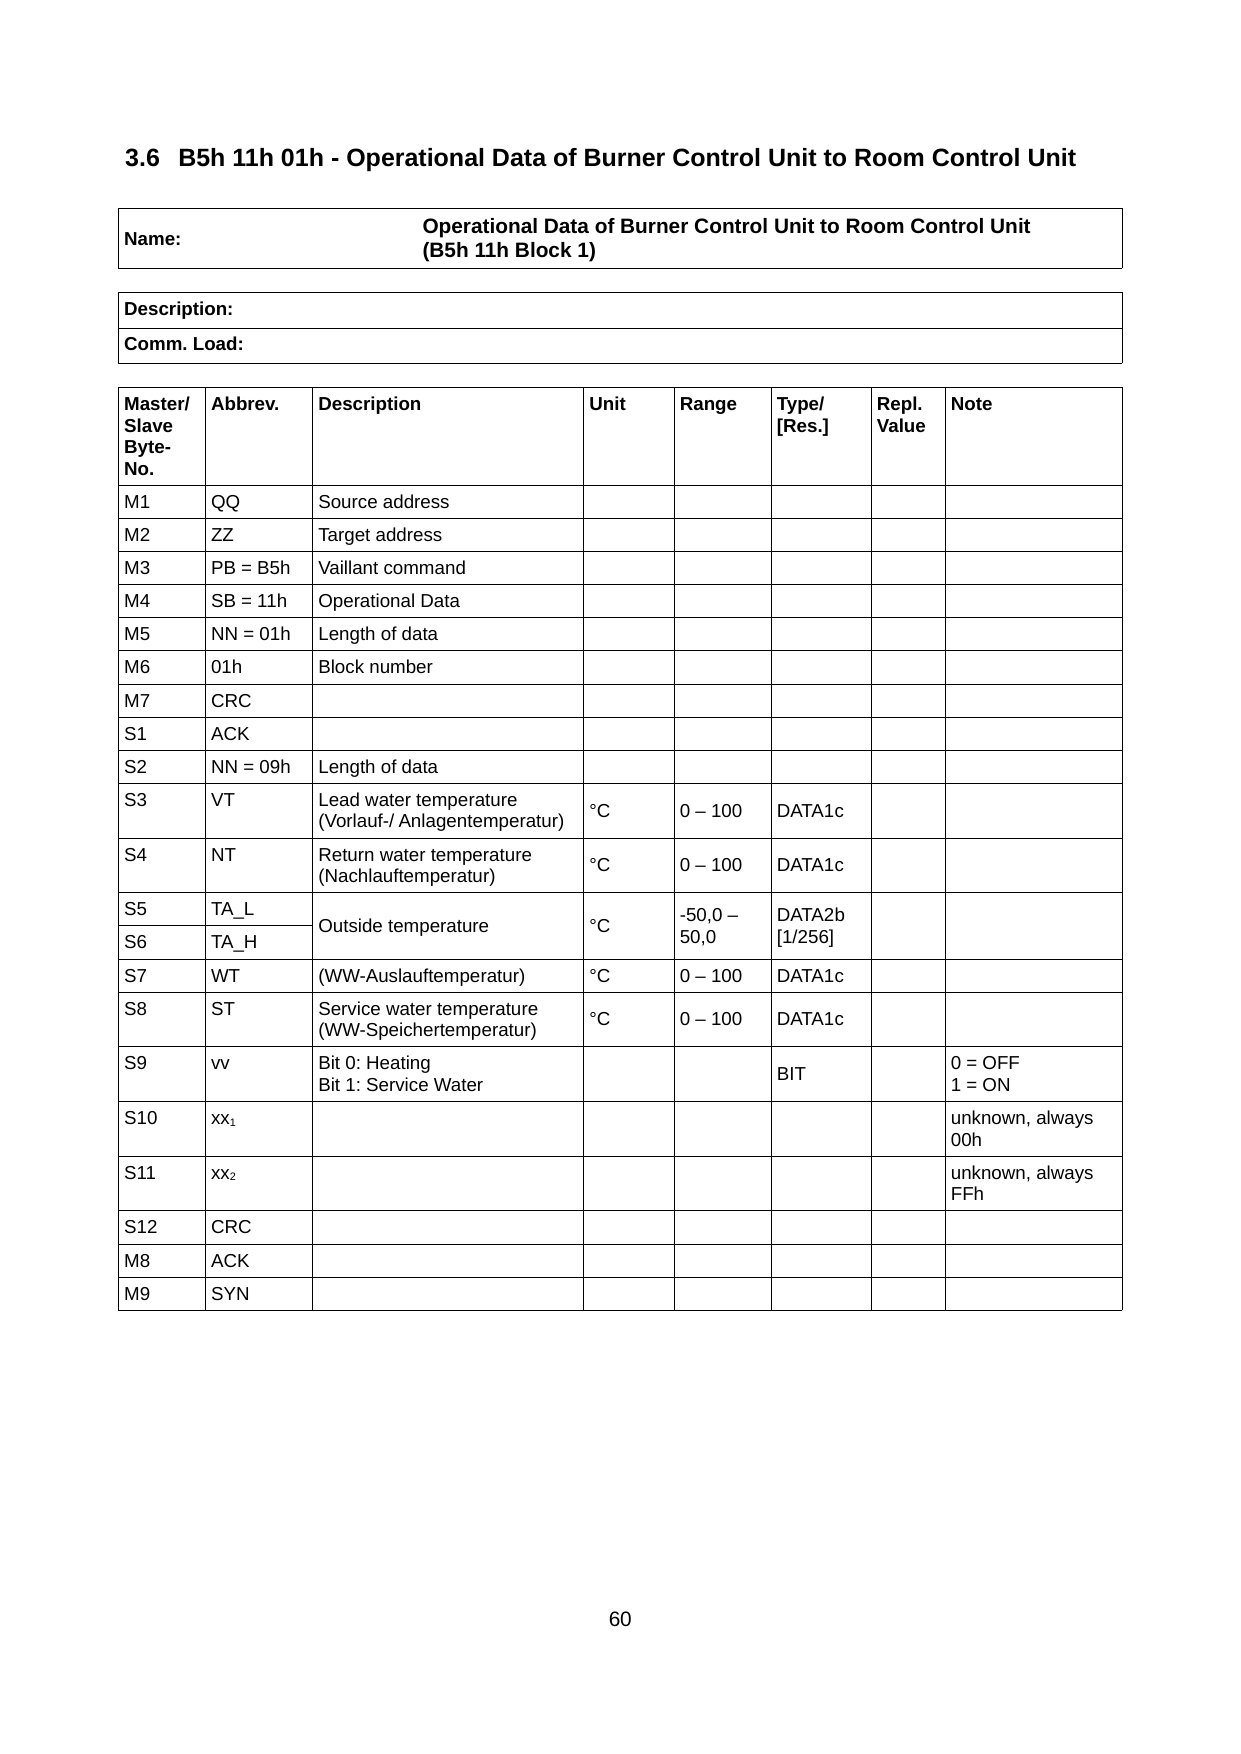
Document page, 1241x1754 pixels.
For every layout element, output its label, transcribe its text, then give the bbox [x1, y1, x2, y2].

table_cell [872, 993, 945, 1046]
table_cell [772, 585, 871, 617]
table_cell °C [584, 784, 674, 838]
table_cell QQ [206, 486, 312, 518]
table_cell S8 [119, 993, 205, 1046]
table_cell 0 – 100 [675, 839, 771, 892]
table_cell M2 [119, 519, 205, 551]
table_cell NN = 09h [206, 751, 312, 783]
table_cell [675, 718, 771, 750]
table_cell unknown, always 00h [946, 1102, 1122, 1156]
table_cell [872, 839, 945, 892]
table_cell [584, 751, 674, 783]
table_cell DATA1c [772, 839, 871, 892]
table_cell DATA1c [772, 993, 871, 1046]
table_cell [675, 1278, 771, 1310]
table_cell [584, 685, 674, 717]
table_cell [946, 718, 1122, 750]
table_cell [872, 784, 945, 838]
subtitle B5h 11h 01h - Operational Data of Burner Control Unit to Room Control Unit [118, 143, 1122, 172]
table_cell [675, 1047, 771, 1101]
table_cell [675, 685, 771, 717]
table_cell [872, 1157, 945, 1210]
table_cell [772, 651, 871, 683]
table_cell [584, 718, 674, 750]
table_cell [872, 1102, 945, 1156]
table_cell unknown, always FFh [946, 1157, 1122, 1210]
table_cell [872, 685, 945, 717]
table_header Unit [584, 388, 674, 485]
table_cell °C [584, 893, 674, 958]
table_cell [946, 893, 1122, 958]
table_cell 0 – 100 [675, 960, 771, 992]
table_cell [675, 751, 771, 783]
table_cell [584, 585, 674, 617]
table_cell [313, 685, 583, 717]
table_cell [872, 552, 945, 584]
table_cell [872, 751, 945, 783]
table_cell [313, 1211, 583, 1243]
table_cell M7 [119, 685, 205, 717]
table_cell [946, 651, 1122, 683]
table_cell Comm. Load: [119, 329, 416, 363]
table_cell ST [206, 993, 312, 1046]
table_header Abbrev. [206, 388, 312, 485]
table_cell S1 [119, 718, 205, 750]
table_cell BIT [772, 1047, 871, 1101]
table_cell TA_L [206, 893, 312, 925]
table_cell SB = 11h [206, 585, 312, 617]
table_cell -50,0 – 50,0 [675, 893, 771, 958]
table_cell [946, 685, 1122, 717]
table_cell DATA1c [772, 960, 871, 992]
table_cell [946, 1278, 1122, 1310]
table_cell [584, 618, 674, 650]
table_cell M3 [119, 552, 205, 584]
table_cell M8 [119, 1245, 205, 1277]
table_cell PB = B5h [206, 552, 312, 584]
table_cell SYN [206, 1278, 312, 1310]
table_cell xx2 [206, 1157, 312, 1210]
table_cell [313, 1245, 583, 1277]
table_cell [772, 1157, 871, 1210]
table_cell WT [206, 960, 312, 992]
table_cell NT [206, 839, 312, 892]
table_cell [946, 552, 1122, 584]
table_cell [946, 1211, 1122, 1243]
table_cell °C [584, 993, 674, 1046]
table_cell S2 [119, 751, 205, 783]
table_cell [772, 1245, 871, 1277]
table_cell 0 – 100 [675, 993, 771, 1046]
table_cell [584, 552, 674, 584]
table_header Name: [119, 209, 416, 268]
table_cell xx1 [206, 1102, 312, 1156]
table_cell [872, 618, 945, 650]
table_cell [313, 1102, 583, 1156]
table_cell [675, 1211, 771, 1243]
table_cell 0 = OFF 1 = ON [946, 1047, 1122, 1101]
table_header Type/ [Res.] [772, 388, 871, 485]
table_cell [872, 960, 945, 992]
table_cell S10 [119, 1102, 205, 1156]
table_cell ZZ [206, 519, 312, 551]
table_header Repl. Value [872, 388, 945, 485]
table_cell 01h [206, 651, 312, 683]
table_cell [946, 519, 1122, 551]
table_cell DATA1c [772, 784, 871, 838]
table_header Master/ Slave Byte-No. [119, 388, 205, 485]
table_cell [772, 618, 871, 650]
table_cell Source address [313, 486, 583, 518]
table_cell Service water temperature (WW-Speichertemperatur) [313, 993, 583, 1046]
table_cell [584, 1245, 674, 1277]
table_cell Outside temperature [313, 893, 583, 958]
table_cell M9 [119, 1278, 205, 1310]
table_cell Bit 0: Heating Bit 1: Service Water [313, 1047, 583, 1101]
table_cell Lead water temperature (Vorlauf-/ Anlagentemperatur) [313, 784, 583, 838]
table_cell [584, 1047, 674, 1101]
table_cell [675, 552, 771, 584]
table_cell [313, 718, 583, 750]
table_cell TA_H [206, 926, 312, 958]
table_cell CRC [206, 1211, 312, 1243]
table_cell [313, 1157, 583, 1210]
table_cell [675, 1245, 771, 1277]
table_cell [772, 519, 871, 551]
table_cell [675, 519, 771, 551]
table_cell [772, 1102, 871, 1156]
table_cell [675, 585, 771, 617]
table_cell °C [584, 839, 674, 892]
table_cell Length of data [313, 618, 583, 650]
table_cell [675, 618, 771, 650]
table_cell [772, 486, 871, 518]
table_cell [584, 1157, 674, 1210]
table_cell S11 [119, 1157, 205, 1210]
table_cell [872, 718, 945, 750]
table_header Range [675, 388, 771, 485]
table_cell [872, 519, 945, 551]
table_cell S3 [119, 784, 205, 838]
table_cell VT [206, 784, 312, 838]
table_cell S5 [119, 893, 205, 925]
table_cell DATA2b [1/256] [772, 893, 871, 958]
table_cell [772, 552, 871, 584]
table_cell [313, 1278, 583, 1310]
table_cell [946, 784, 1122, 838]
table_cell ACK [206, 1245, 312, 1277]
table_cell [872, 1245, 945, 1277]
table_cell Operational Data [313, 585, 583, 617]
table_cell [675, 486, 771, 518]
table_cell S9 [119, 1047, 205, 1101]
table_cell [772, 685, 871, 717]
table_cell CRC [206, 685, 312, 717]
table_cell [946, 960, 1122, 992]
table_cell [872, 486, 945, 518]
table_cell [872, 651, 945, 683]
table_header Description [313, 388, 583, 485]
table_cell Length of data [313, 751, 583, 783]
table_cell °C [584, 960, 674, 992]
table_cell [772, 1211, 871, 1243]
table_header Operational Data of Burner Control Unit to Room Control Unit (B5h 11h Block 1) [416, 209, 1122, 268]
table_cell M5 [119, 618, 205, 650]
table_cell S7 [119, 960, 205, 992]
table_cell vv [206, 1047, 312, 1101]
table_cell [584, 486, 674, 518]
table_cell [416, 329, 1122, 363]
table_cell Block number [313, 651, 583, 683]
table_cell [675, 1157, 771, 1210]
table_cell [946, 585, 1122, 617]
table_cell [675, 1102, 771, 1156]
table_header Description: [119, 293, 416, 327]
table_cell [946, 839, 1122, 892]
table_cell Vaillant command [313, 552, 583, 584]
table_header [416, 293, 1122, 327]
table_cell [772, 751, 871, 783]
table_cell [772, 1278, 871, 1310]
table_cell [675, 651, 771, 683]
table_cell S4 [119, 839, 205, 892]
table_cell [872, 893, 945, 958]
table_cell ACK [206, 718, 312, 750]
table_cell M1 [119, 486, 205, 518]
table_cell [584, 1102, 674, 1156]
table_cell S6 [119, 926, 205, 958]
table_cell Return water temperature (Nachlauftemperatur) [313, 839, 583, 892]
table_cell M6 [119, 651, 205, 683]
table_cell M4 [119, 585, 205, 617]
table_cell (WW-Auslauftemperatur) [313, 960, 583, 992]
table_cell [772, 718, 871, 750]
table_cell [584, 1211, 674, 1243]
table_cell [946, 486, 1122, 518]
table_cell NN = 01h [206, 618, 312, 650]
table_cell [946, 751, 1122, 783]
table_header Note [946, 388, 1122, 485]
table_cell [872, 1278, 945, 1310]
table_cell [946, 993, 1122, 1046]
table_cell [584, 651, 674, 683]
table_cell 0 – 100 [675, 784, 771, 838]
table_cell S12 [119, 1211, 205, 1243]
table_cell [946, 618, 1122, 650]
table_cell [946, 1245, 1122, 1277]
table_cell [872, 1211, 945, 1243]
table_cell [872, 585, 945, 617]
table_cell [584, 519, 674, 551]
table_cell [872, 1047, 945, 1101]
table_cell Target address [313, 519, 583, 551]
table_cell [584, 1278, 674, 1310]
